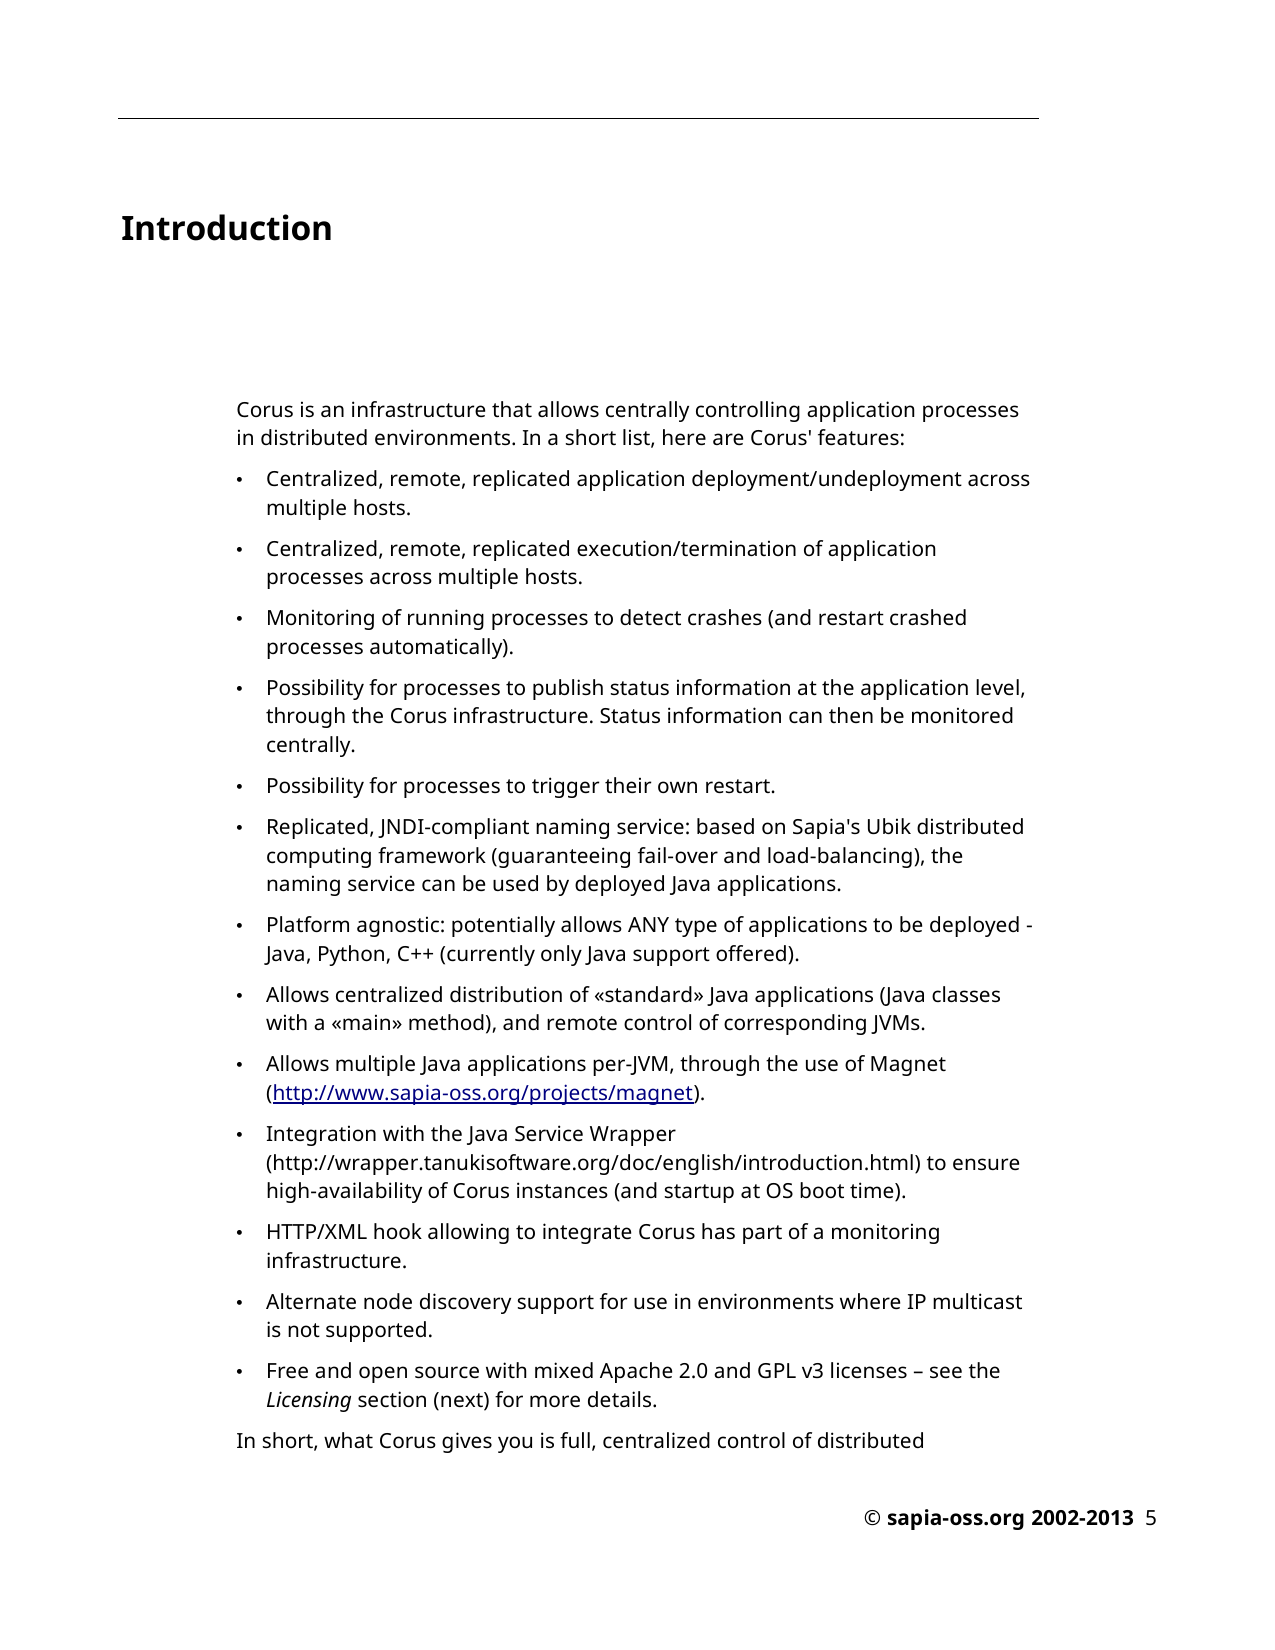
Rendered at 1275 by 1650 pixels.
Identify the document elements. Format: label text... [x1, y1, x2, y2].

list Possibility for processes to publish status information at the application level, through the Corus infrastructure. Status information can then be monitored centrally. [236, 673, 1039, 758]
list Centralized, remote, replicated execution/termination of application processes across multiple hosts. [236, 534, 1039, 591]
list Free and open source with mixed Apache 2.0 and GPL v3 licenses – see the Licensing section (next) for more details. [236, 1356, 1039, 1413]
list Centralized, remote, replicated application deployment/undeployment across multiple hosts. [236, 464, 1039, 521]
list HTTP/XML hook allowing to integrate Corus has part of a monitoring infrastructure. [236, 1217, 1039, 1274]
text Corus is an infrastructure that allows centrally controlling application processes in distributed environments. In a short list, here are Corus' features: [236, 394, 1039, 452]
list Alternate node discovery support for use in environments where IP multicast is not supported. [236, 1287, 1039, 1344]
list Allows multiple Java applications per-JVM, through the use of Magnet (http://www.sapia-oss.org/projects/magnet). [236, 1049, 1039, 1106]
list Replicated, JNDI-compliant naming service: based on Sapia's Ubik distributed computing framework (guaranteeing fail-over and load-balancing), the naming service can be used by deployed Java applications. [236, 812, 1039, 898]
list Possibility for processes to trigger their own restart. [236, 771, 1039, 799]
list Monitoring of running processes to detect crashes (and restart crashed processes automatically). [236, 603, 1039, 660]
text In short, what Corus gives you is full, centralized control of distributed [236, 1426, 1039, 1454]
list Platform agnostic: potentially allows ANY type of applications to be deployed -Java, Python, C++ (currently only Java support offered). [236, 910, 1039, 967]
list Integration with the Java Service Wrapper (http://wrapper.tanukisoftware.org/doc/english/introduction.html) to ensure high-availability of Corus instances (and startup at OS boot time). [236, 1119, 1039, 1204]
subtitle Introduction [118, 119, 1039, 336]
list Allows centralized distribution of «standard» Java applications (Java classes with a «main» method), and remote control of corresponding JVMs. [236, 980, 1039, 1037]
